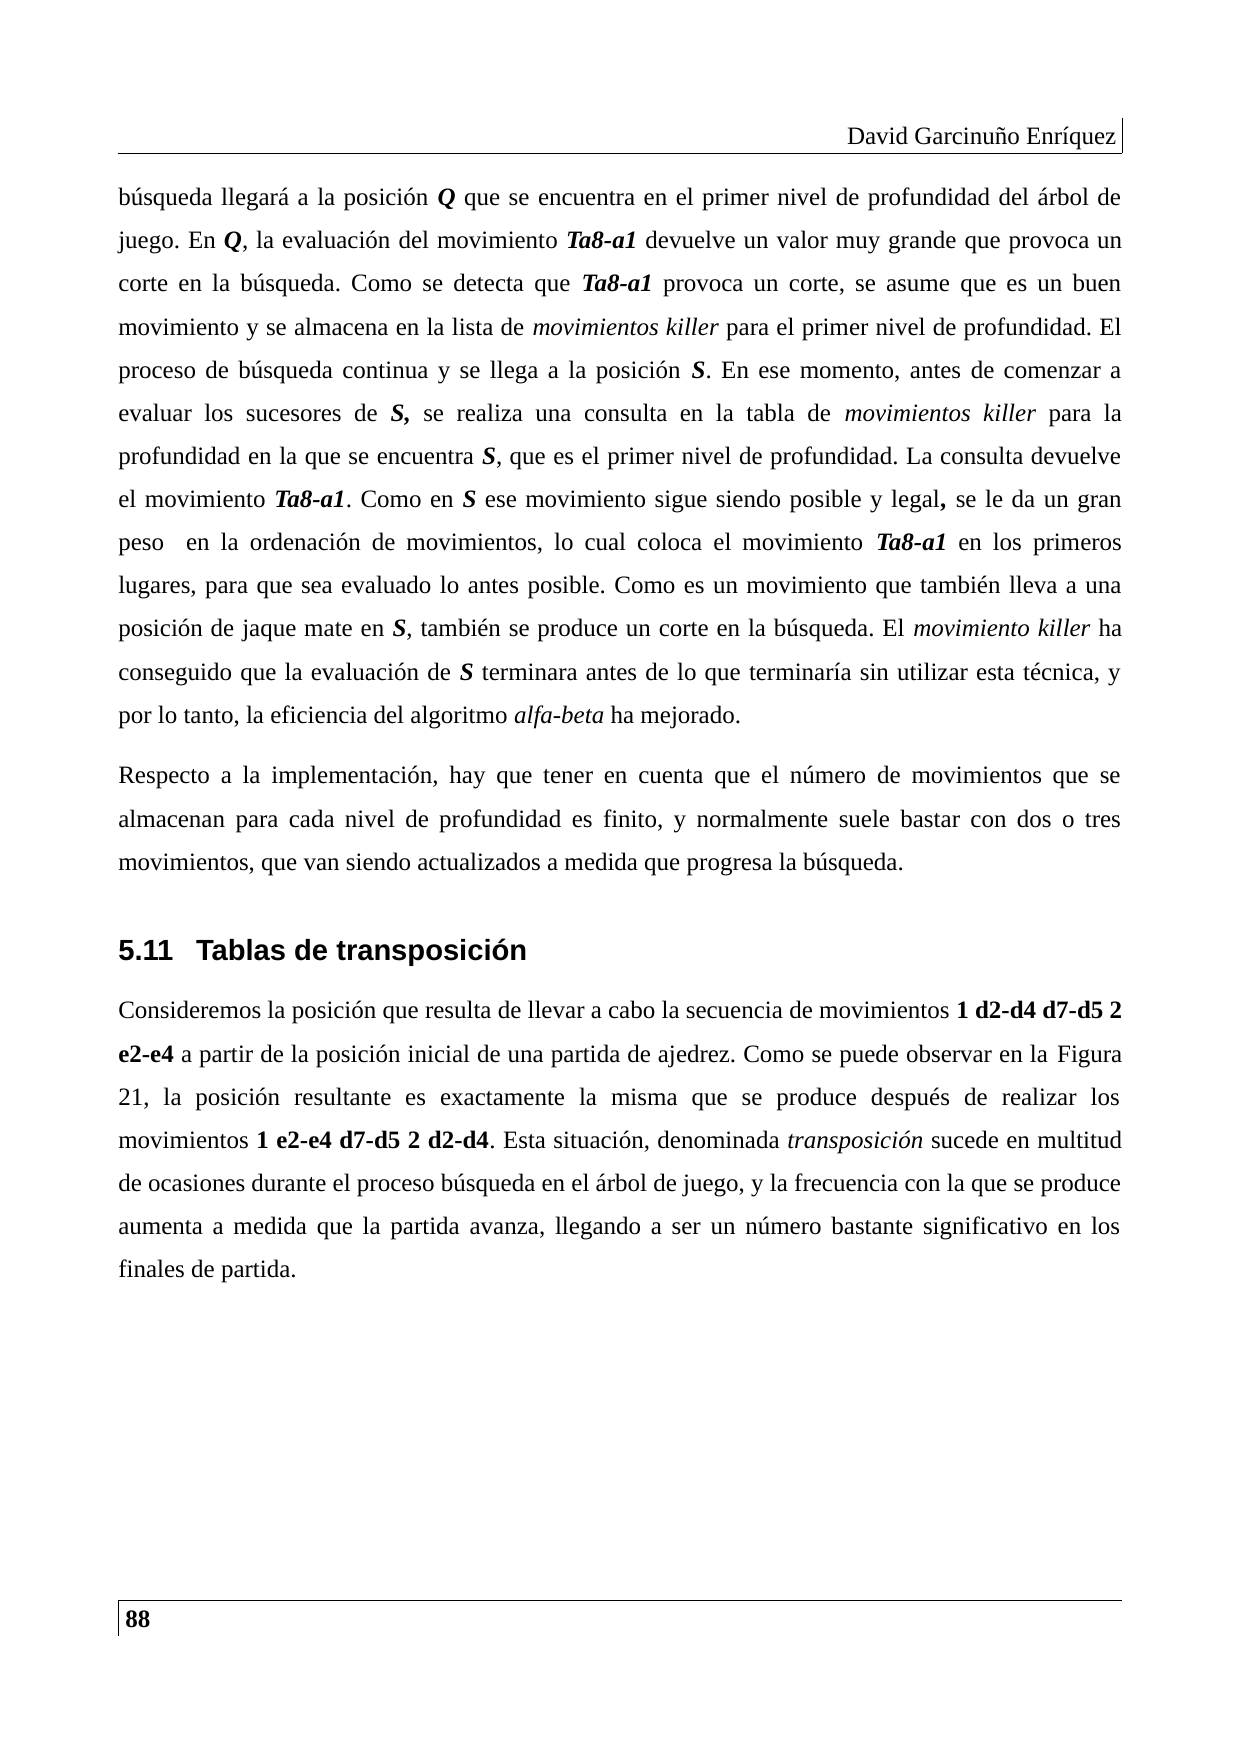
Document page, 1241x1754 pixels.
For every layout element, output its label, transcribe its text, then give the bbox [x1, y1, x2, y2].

text Respecto a la implementación, hay que tener en cuenta que el número de movimientos que se almacenan para cada nivel de profundidad es finito, y normalmente suele bastar con dos o tres movimientos, que van siendo actualizados a medida que progresa la búsqueda. [118, 761, 1122, 876]
text búsqueda llegará a la posición Q que se encuentra en el primer nivel de profundidad del árbol de juego. En Q, la evaluación del movimiento Ta8-a1 devuelve un valor muy grande que provoca un corte en la búsqueda. Como se detecta que Ta8-a1 provoca un corte, se asume que es un buen movimiento y se almacena en la lista de movimientos killer para el primer nivel de profundidad. El proceso de búsqueda continua y se llega a la posición S. En ese momento, antes de comenzar a evaluar los sucesores de S, se realiza una consulta en la tabla de movimientos killer para la profundidad en la que se encuentra S, que es el primer nivel de profundidad. La consulta devuelve el movimiento Ta8-a1. Como en S ese movimiento sigue siendo posible y legal, se le da un gran peso en la ordenación de movimientos, lo cual coloca el movimiento Ta8-a1 en los primeros lugares, para que sea evaluado lo antes posible. Como es un movimiento que también lleva a una posición de jaque mate en S, también se produce un corte en la búsqueda. El movimiento killer ha conseguido que la evaluación de S terminara antes de lo que terminaría sin utilizar esta técnica, y por lo tanto, la eficiencia del algoritmo alfa-beta ha mejorado. [118, 182, 1122, 728]
text Consideremos la posición que resulta de llevar a cabo la secuencia de movimientos 1 d2-d4 d7-d5 2 e2-e4 a partir de la posición inicial de una partida de ajedrez. Como se puede observar en la Figura 21, la posición resultante es exactamente la misma que se produce después de realizar los movimientos 1 e2-e4 d7-d5 2 d2-d4. Esta situación, denominada transposición sucede en multitud de ocasiones durante el proceso búsqueda en el árbol de juego, y la frecuencia con la que se produce aumenta a medida que la partida avanza, llegando a ser un número bastante significativo en los finales de partida. [118, 996, 1122, 1283]
subtitle Tablas de transposición [118, 933, 1122, 966]
